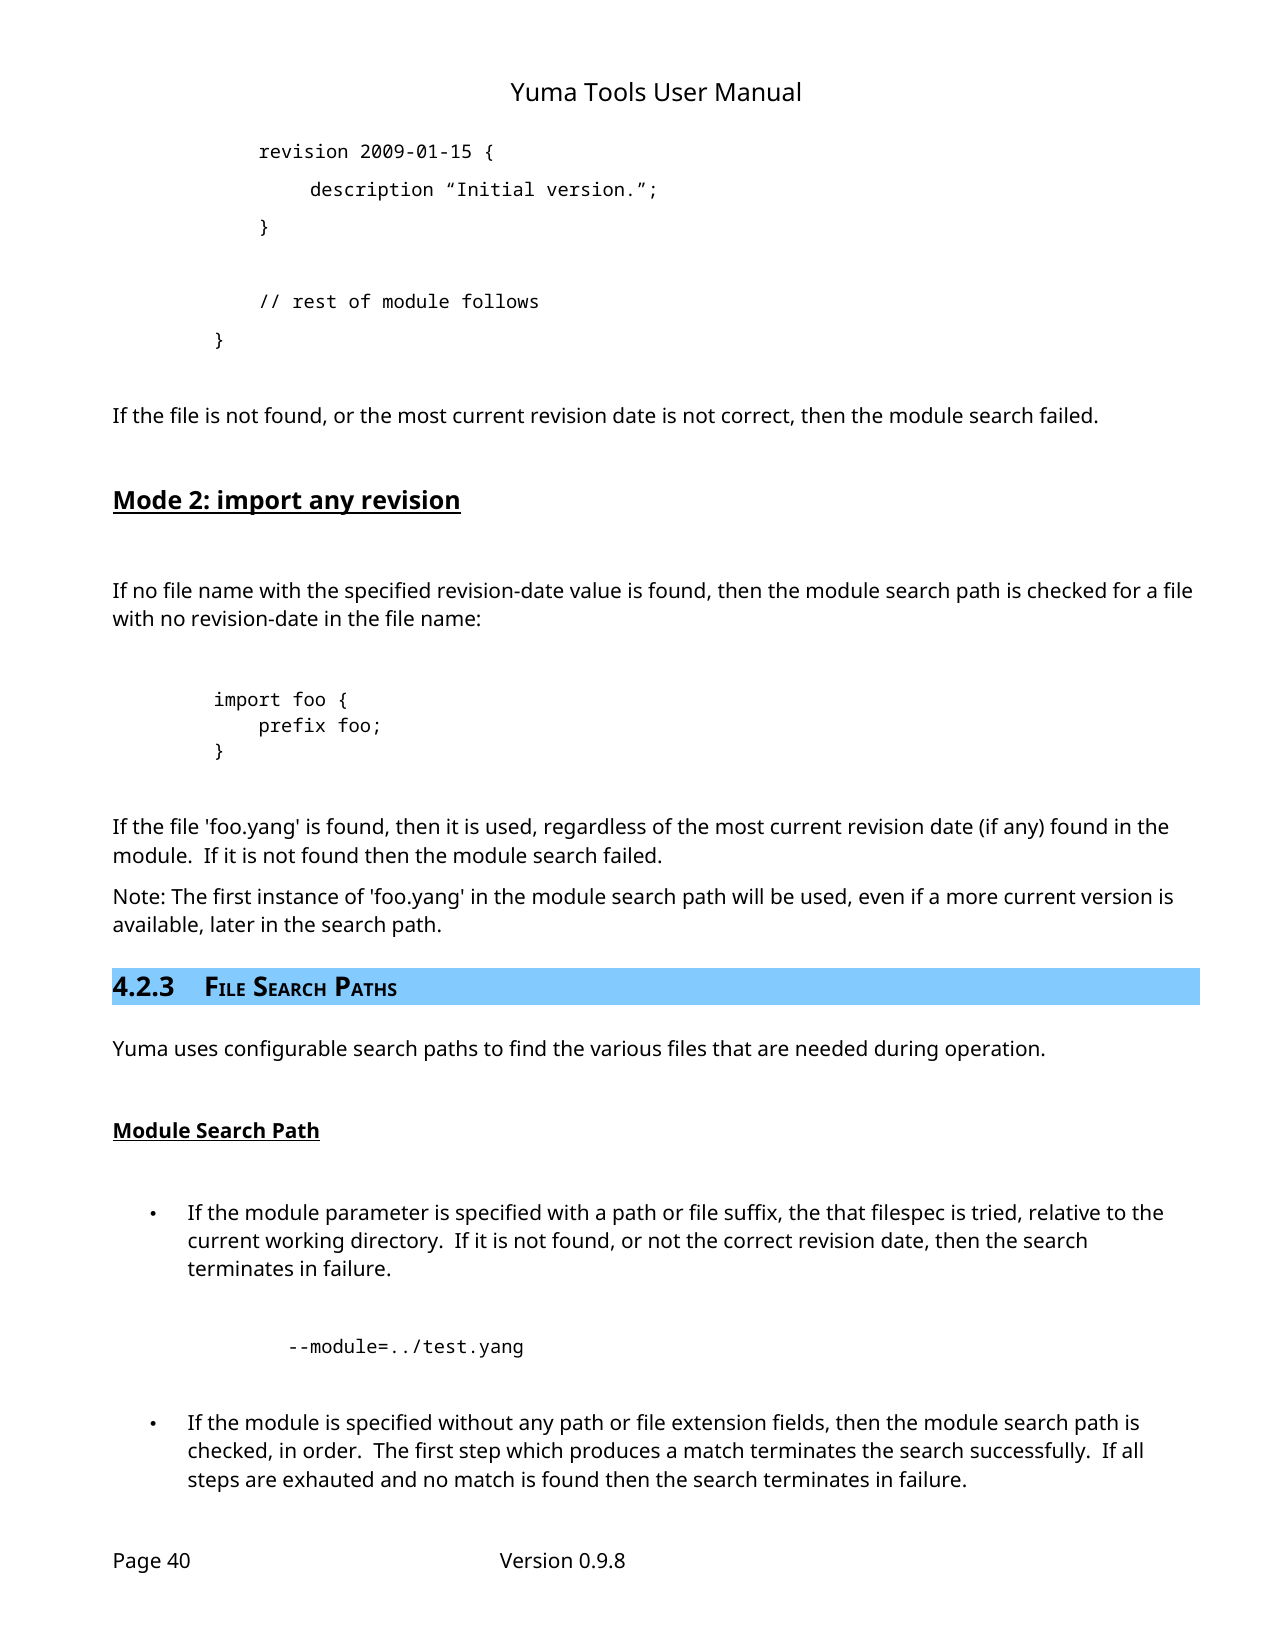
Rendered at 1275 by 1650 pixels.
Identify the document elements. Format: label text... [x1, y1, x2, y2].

text If the file 'foo.yang' is found, then it is used, regardless of the most current revision date (if any) found in the module. If it is not found then the module search failed. [112, 812, 1200, 869]
subtitle File Search Paths [112, 968, 1200, 1005]
text } [139, 213, 1200, 239]
text description “Initial version.”; [139, 176, 1200, 202]
text If no file name with the specified revision-date value is found, then the module search path is checked for a file with no revision-date in the file name: [112, 576, 1200, 633]
text revision 2009-01-15 { [139, 138, 1200, 164]
text If the file is not found, or the most current revision date is not correct, then the module search failed. [112, 401, 1200, 429]
text } [139, 326, 1200, 352]
text // rest of module follows [139, 288, 1200, 314]
text import foo { prefix foo; } [139, 686, 1200, 763]
text Note: The first instance of 'foo.yang' in the module search path will be used, even if a more current version is available, later in the search path. [112, 882, 1200, 939]
text Mode 2: import any revision [112, 483, 1200, 517]
list If the module is specified without any path or file extension fields, then the module search path is checked, in order. The first step which produces a match terminates the search successfully. If all steps are exhauted and no match is found then the search terminates in failure. [150, 1408, 1200, 1493]
text Yuma uses configurable search paths to find the various files that are needed during operation. [112, 1034, 1200, 1062]
list If the module parameter is specified with a path or file suffix, the that filespec is tried, relative to the current working directory. If it is not found, or not the correct revision date, then the search terminates in failure. [150, 1198, 1200, 1283]
text Module Search Path [112, 1116, 1200, 1144]
text --module=../test.yang [139, 1333, 1200, 1358]
